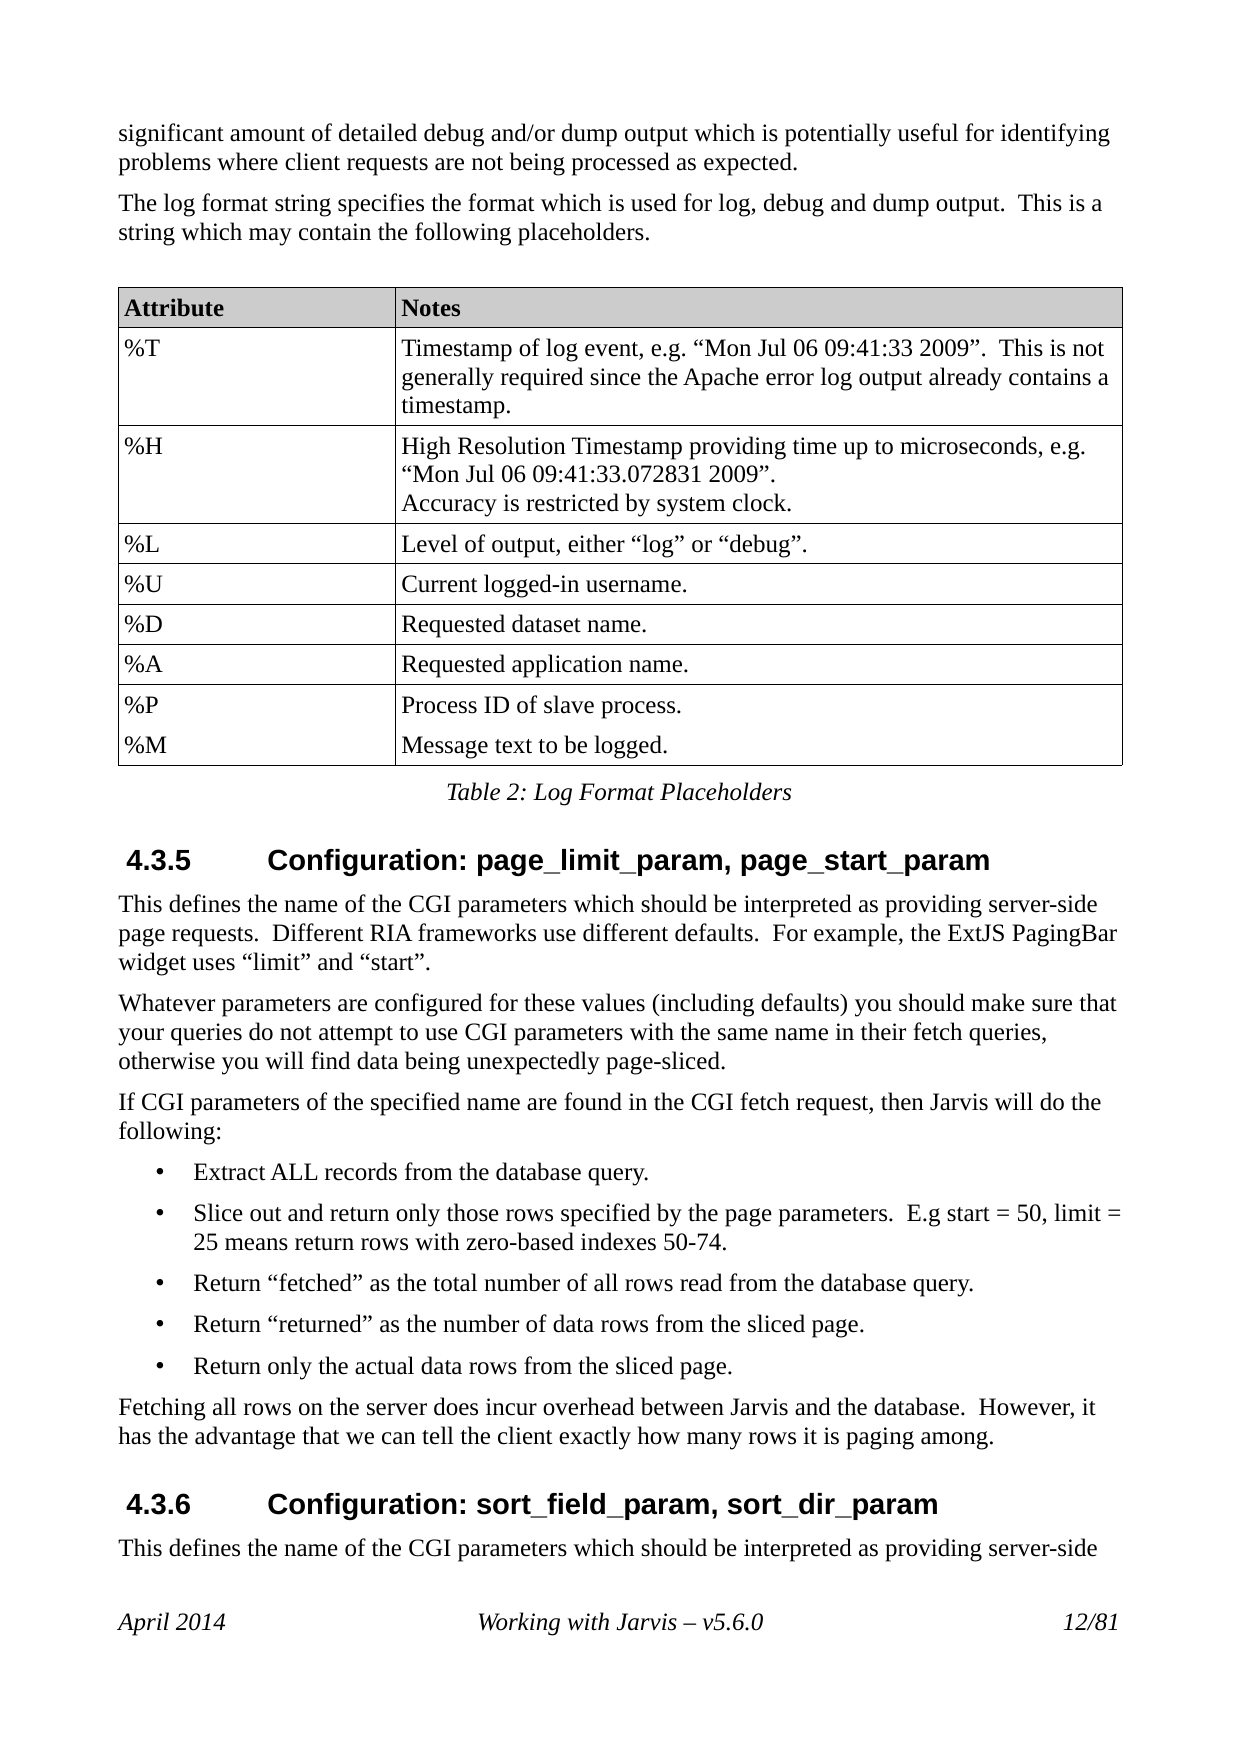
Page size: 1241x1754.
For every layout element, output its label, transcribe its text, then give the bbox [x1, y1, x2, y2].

text This defines the name of the CGI parameters which should be interpreted as providing server-side page requests. Different RIA frameworks use different defaults. For example, the ExtJS PagingBar widget uses “limit” and “start”. [118, 889, 1122, 976]
list Slice out and return only those rows specified by the page parameters. E.g start = 50, limit = 25 means return rows with zero-based indexes 50-74. [156, 1198, 1122, 1256]
table_cell %D [119, 605, 395, 644]
list Return “returned” as the number of data rows from the sliced page. [156, 1309, 1122, 1338]
table_cell %T [119, 328, 395, 425]
table_cell Timestamp of log event, e.g. “Mon Jul 06 09:41:33 2009”. This is not generally required since the Apache error log output already contains a timestamp. [396, 328, 1122, 425]
text Table 2: Log Format Placeholders [118, 777, 1122, 806]
table_header Attribute [119, 288, 395, 327]
text If CGI parameters of the specified name are found in the CGI fetch request, then Jarvis will do the following: [118, 1087, 1122, 1144]
text significant amount of detailed debug and/or dump output which is potentially useful for identifying problems where client requests are not being processed as expected. [118, 118, 1122, 176]
list Extract ALL records from the database query. [156, 1157, 1122, 1186]
table_cell High Resolution Timestamp providing time up to microseconds, e.g. “Mon Jul 06 09:41:33.072831 2009”. Accuracy is restricted by system clock. [396, 426, 1122, 523]
text The log format string specifies the format which is used for log, debug and dump output. This is a string which may contain the following placeholders. [118, 188, 1122, 246]
text Whatever parameters are configured for these values (including defaults) you should make sure that your queries do not attempt to use CGI parameters with the same name in their fetch queries, otherwise you will find data being unexpectedly page-sliced. [118, 988, 1122, 1074]
table_cell Current logged-in username. [396, 564, 1122, 603]
text This defines the name of the CGI parameters which should be interpreted as providing server-side [118, 1533, 1122, 1562]
table_cell %L [119, 524, 395, 563]
table_cell Requested dataset name. [396, 605, 1122, 644]
subtitle Configuration: sort_field_param, sort_dir_param [118, 1487, 1122, 1521]
table_cell %M [119, 724, 395, 764]
table_cell Process ID of slave process. [396, 685, 1122, 724]
table_cell %U [119, 564, 395, 603]
list Return only the actual data rows from the sliced page. [156, 1351, 1122, 1379]
subtitle Configuration: page_limit_param, page_start_param [118, 843, 1122, 877]
text Fetching all rows on the server does incur overhead between Jarvis and the database. However, it has the advantage that we can tell the client exactly how many rows it is paging among. [118, 1392, 1122, 1449]
table_header Notes [396, 288, 1122, 327]
table_cell %H [119, 426, 395, 523]
table_cell Level of output, either “log” or “debug”. [396, 524, 1122, 563]
table_cell Message text to be logged. [396, 724, 1122, 764]
table_cell %P [119, 685, 395, 724]
list Return “fetched” as the total number of all rows read from the database query. [156, 1268, 1122, 1297]
table_cell %A [119, 645, 395, 684]
table_cell Requested application name. [396, 645, 1122, 684]
